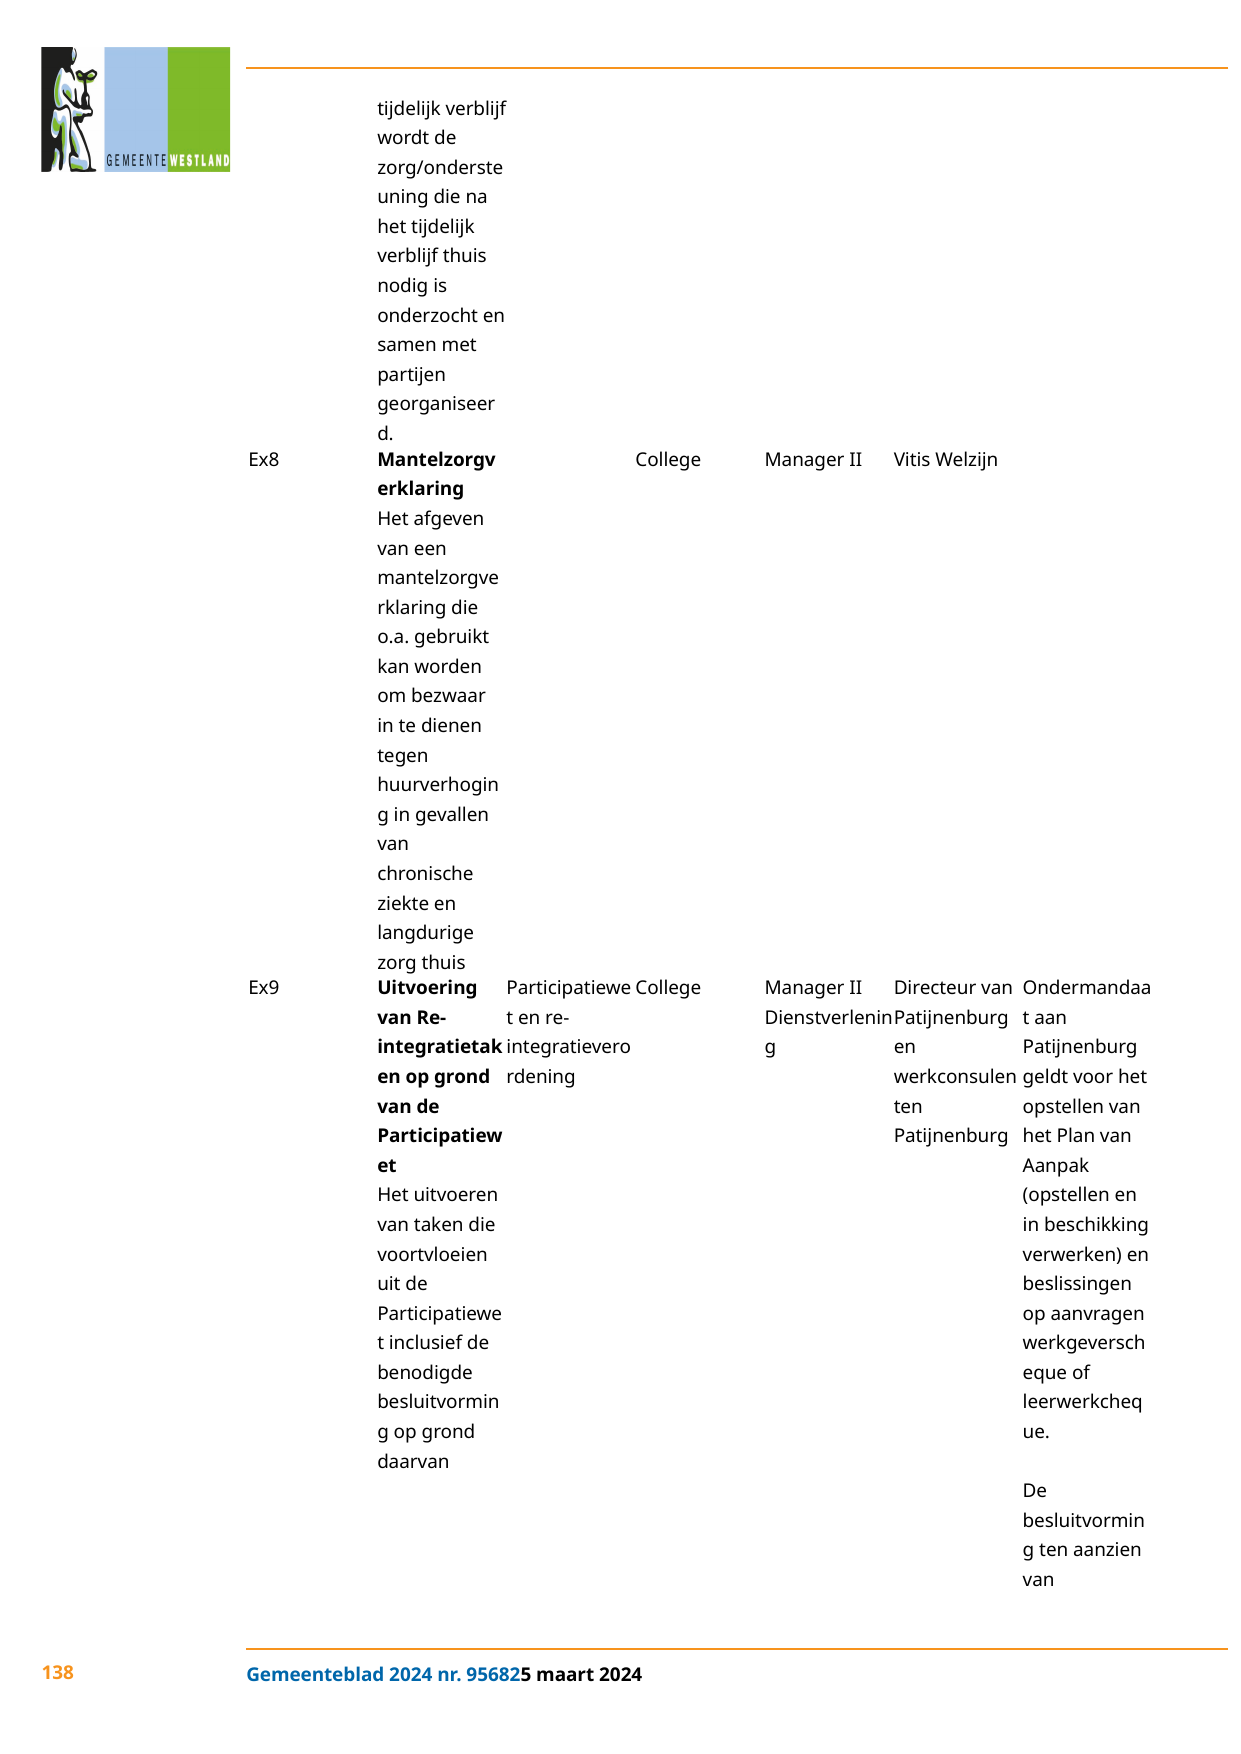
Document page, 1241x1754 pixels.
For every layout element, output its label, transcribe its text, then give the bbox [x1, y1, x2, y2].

table_cell Participatiewet en re-integratieverordening [506, 975, 635, 1592]
table_cell Mantelzorgverklaring Het afgeven van een mantelzorgverklaring die o.a. gebruikt kan worden om bezwaar in te dienen tegen huurverhoging in gevallen van chronische ziekte en langdurige zorg thuis [377, 446, 506, 974]
table_cell Manager II [764, 446, 893, 974]
table_cell [764, 95, 893, 446]
table_cell [1023, 446, 1152, 974]
table_cell Manager II Dienstverlening [764, 975, 893, 1592]
table_cell tijdelijk verblijf wordt de zorg/ondersteuning die na het tijdelijk verblijf thuis nodig is onderzocht en samen met partijen georganiseerd. [377, 95, 506, 446]
table_cell Uitvoering van Re-integratietaken op grond van de Participatiewet Het uitvoeren van taken die voortvloeien uit de Participatiewet inclusief de benodigde besluitvorming op grond daarvan [377, 975, 506, 1592]
table_cell Ex9 [248, 975, 377, 1592]
table_cell [1023, 95, 1152, 446]
table_cell [635, 95, 764, 446]
table_cell Directeur van Patijnenburg en werkconsulenten Patijnenburg [894, 975, 1022, 1592]
table_cell College [635, 975, 764, 1592]
table_cell Ondermandaat aan Patijnenburg geldt voor het opstellen van het Plan van Aanpak (opstellen en in beschikking verwerken) en beslissingen op aanvragen werkgeverscheque of leerwerkcheque. De besluitvorming ten aanzien van [1023, 975, 1152, 1592]
picture [41, 47, 231, 172]
table_cell [506, 446, 635, 974]
table_cell College [635, 446, 764, 974]
table_cell Ex8 [248, 446, 377, 974]
table_cell [894, 95, 1022, 446]
table_cell [506, 95, 635, 446]
table_cell Vitis Welzijn [894, 446, 1022, 974]
table_cell [248, 95, 377, 446]
